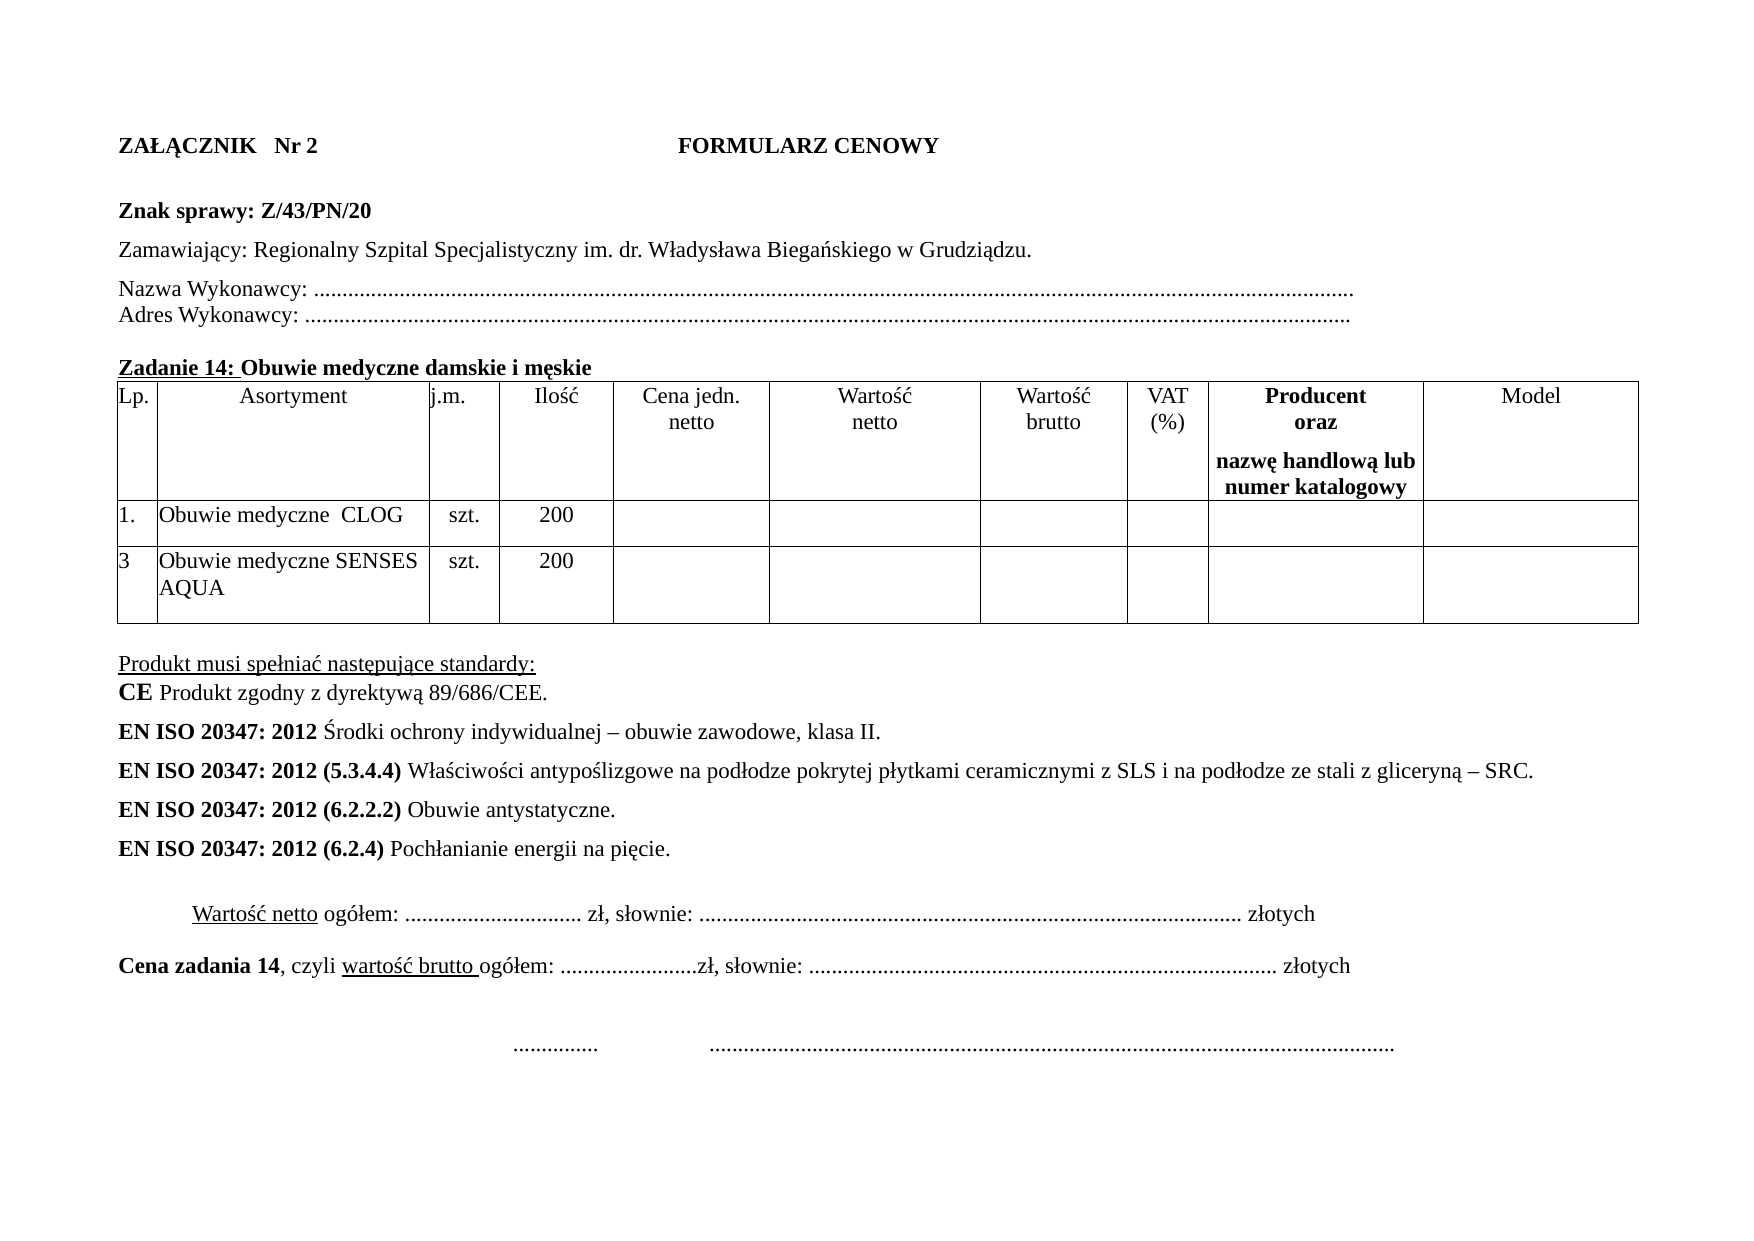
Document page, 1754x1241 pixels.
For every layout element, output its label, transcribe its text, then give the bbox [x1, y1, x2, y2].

text Znak sprawy: Z/43/PN/20 [118, 197, 1645, 224]
text Adres Wykonawcy: ....................................................................................................................................................................................... [118, 302, 1636, 328]
table_header Wartość brutto [981, 382, 1127, 499]
text EN ISO 20347: 2012 (6.2.4) Pochłanianie energii na pięcie. [118, 834, 1636, 861]
table_header Model [1424, 382, 1638, 499]
table_header Cena jedn. netto [614, 382, 769, 499]
text CE Produkt zgodny z dyrektywą 89/686/CEE. [118, 677, 1636, 706]
text EN ISO 20347: 2012 Środki ochrony indywidualnej – obuwie zawodowe, klasa II. [118, 718, 1636, 744]
text EN ISO 20347: 2012 (6.2.2.2) Obuwie antystatyczne. [118, 796, 1636, 822]
table_header Ilość [500, 382, 613, 499]
text Zamawiający: Regionalny Szpital Specjalistyczny im. dr. Władysława Biegańskiego w Grudziądzu. [118, 236, 1645, 263]
table_cell [770, 501, 980, 546]
text Cena zadania 14, czyli wartość brutto ogółem: ........................zł, słownie: .................................................................................. złotych [118, 952, 1636, 979]
table_cell szt. [430, 547, 499, 623]
subtitle ZAŁĄCZNIK Nr 2 FORMULARZ CENOWY [118, 132, 1645, 159]
table_cell [614, 501, 769, 546]
table_cell [1209, 501, 1423, 546]
table_header Producent oraz nazwę handlową lub numer katalogowy [1209, 382, 1423, 499]
table_header Lp. [118, 382, 157, 499]
table_cell [1424, 547, 1638, 623]
table_header VAT (%) [1128, 382, 1208, 499]
text Nazwa Wykonawcy: ...................................................................................................................................................................................... [118, 275, 1636, 302]
table_cell [1128, 501, 1208, 546]
text EN ISO 20347: 2012 (5.3.4.4) Właściwości antypoślizgowe na podłodze pokrytej płytkami ceramicznymi z SLS i na podłodze ze stali z gliceryną – SRC. [118, 757, 1636, 783]
text Produkt musi spełniać następujące standardy: [118, 650, 1636, 677]
table_cell 1. [118, 501, 157, 546]
table_cell Obuwie medyczne SENSES AQUA [158, 547, 429, 623]
subtitle Zadanie 14: Obuwie medyczne damskie i męskie [118, 354, 1636, 381]
text Wartość netto ogółem: ............................... zł, słownie: ............................................................................................... złotych [118, 900, 1636, 926]
table_cell [614, 547, 769, 623]
table_cell [770, 547, 980, 623]
table_cell 200 [500, 547, 613, 623]
table_cell [981, 547, 1127, 623]
table_cell [1209, 547, 1423, 623]
table_cell 3 [118, 547, 157, 623]
text ............... ........................................................................................................................ [118, 1030, 1636, 1057]
table_cell [1128, 547, 1208, 623]
table_cell [981, 501, 1127, 546]
table_header j.m. [430, 382, 499, 499]
table_cell [1424, 501, 1638, 546]
table_header Asortyment [158, 382, 429, 499]
table_cell szt. [430, 501, 499, 546]
table_cell Obuwie medyczne CLOG [158, 501, 429, 546]
table_cell 200 [500, 501, 613, 546]
table_header Wartość netto [770, 382, 980, 499]
